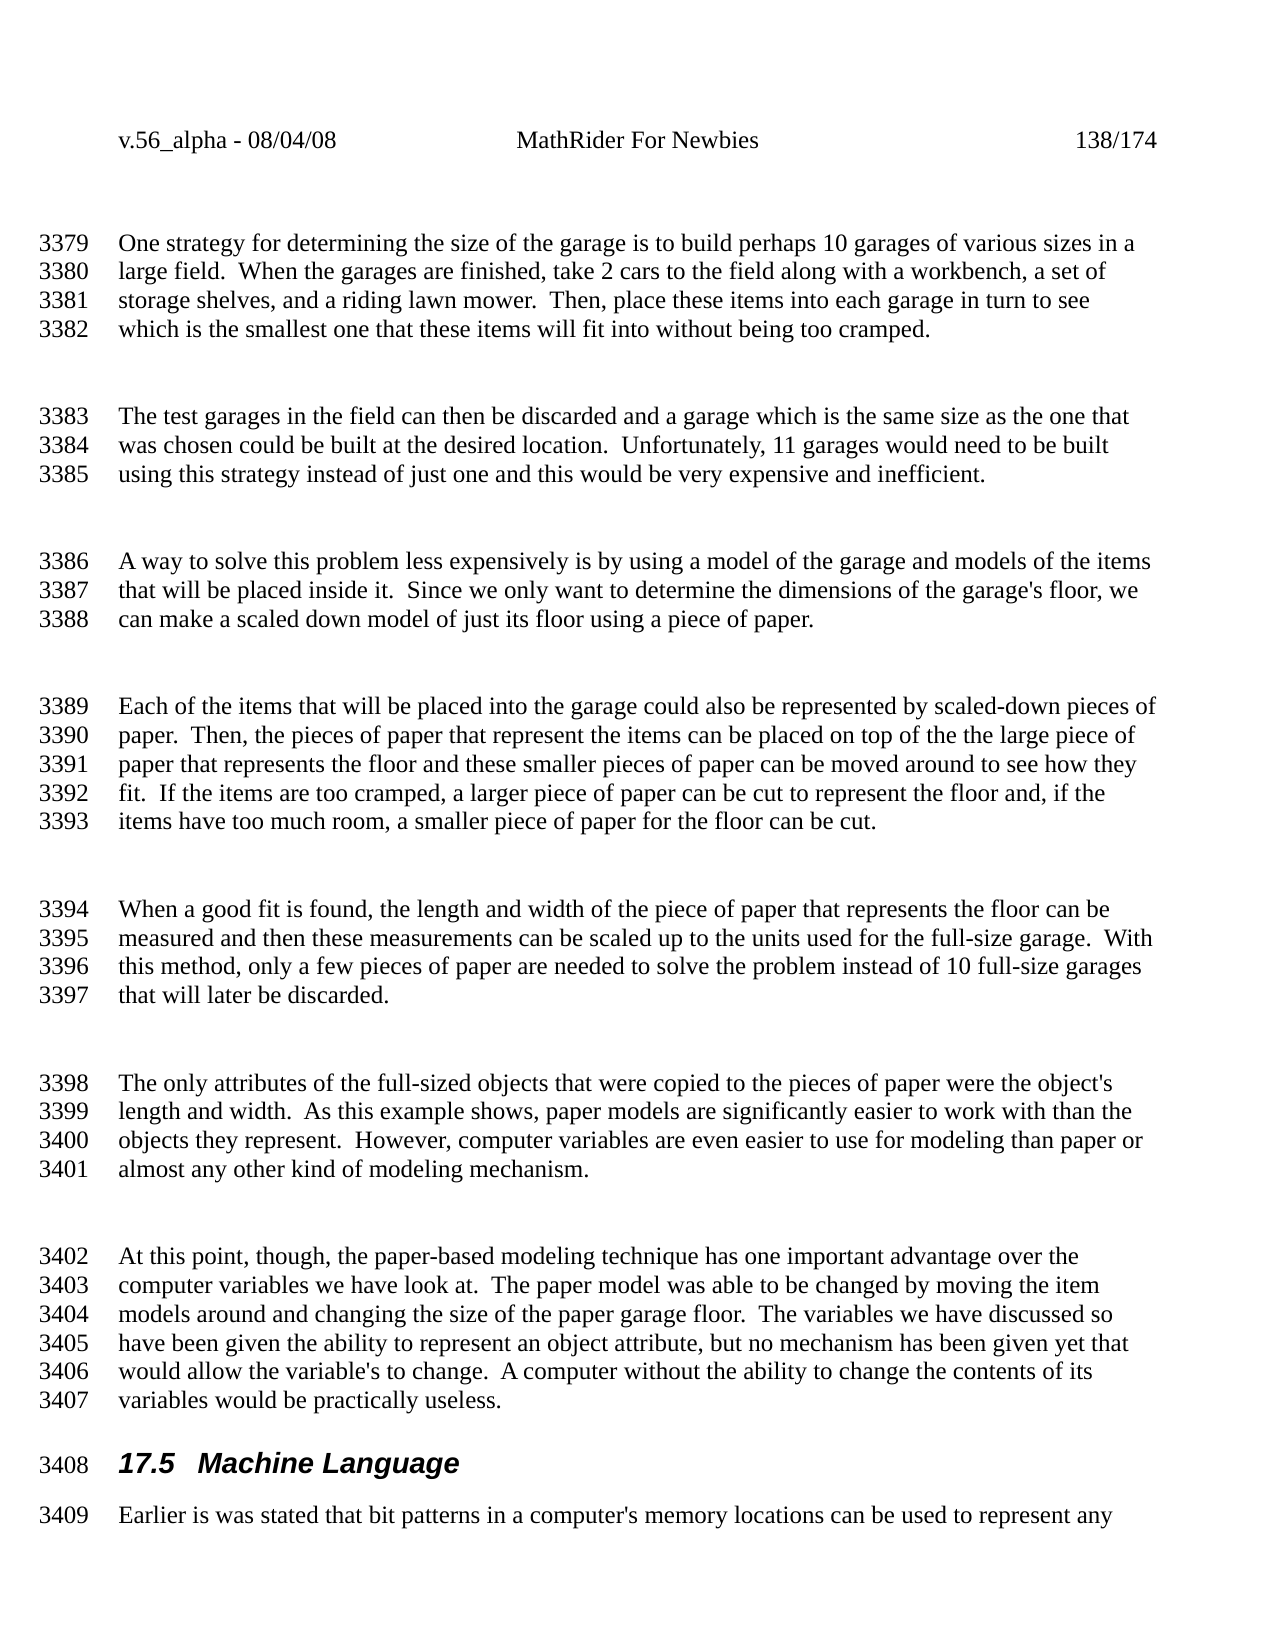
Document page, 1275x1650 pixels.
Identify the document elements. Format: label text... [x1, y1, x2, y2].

text At this point, though, the paper-based modeling technique has one important advantage over the computer variables we have look at. The paper model was able to be changed by moving the item models around and changing the size of the paper garage floor. The variables we have discussed so have been given the ability to represent an object attribute, but no mechanism has been given yet that would allow the variable's to change. A computer without the ability to change the contents of its variables would be practically useless. [118, 1241, 1157, 1414]
text When a good fit is found, the length and width of the piece of paper that represents the floor can be measured and then these measurements can be scaled up to the units used for the full-size garage. With this method, only a few pieces of paper are needed to solve the problem instead of 10 full-size garages that will later be discarded. [118, 894, 1157, 1009]
text The only attributes of the full-sized objects that were copied to the pieces of paper were the object's length and width. As this example shows, paper models are significantly easier to work with than the objects they represent. However, computer variables are even easier to use for modeling than paper or almost any other kind of modeling mechanism. [118, 1068, 1157, 1183]
text Earlier is was stated that bit patterns in a computer's memory locations can be used to represent any [118, 1500, 1157, 1529]
subtitle Machine Language [118, 1446, 1157, 1480]
text A way to solve this problem less expensively is by using a model of the garage and models of the items that will be placed inside it. Since we only want to determine the dimensions of the garage's floor, we can make a scaled down model of just its floor using a piece of paper. [118, 546, 1157, 633]
text One strategy for determining the size of the garage is to build perhaps 10 garages of various sizes in a large field. When the garages are finished, take 2 cars to the field along with a workbench, a set of storage shelves, and a riding lawn mower. Then, place these items into each garage in turn to see which is the smallest one that these items will fit into without being too cramped. [118, 228, 1157, 343]
text The test garages in the field can then be discarded and a garage which is the same size as the one that was chosen could be built at the desired location. Unfortunately, 11 garages would need to be built using this strategy instead of just one and this would be very expensive and inefficient. [118, 401, 1157, 488]
text Each of the items that will be placed into the garage could also be represented by scaled-down pieces of paper. Then, the pieces of paper that represent the items can be placed on top of the the large piece of paper that represents the floor and these smaller pieces of paper can be moved around to see how they fit. If the items are too cramped, a larger piece of paper can be cut to represent the floor and, if the items have too much room, a smaller piece of paper for the floor can be cut. [118, 691, 1157, 835]
